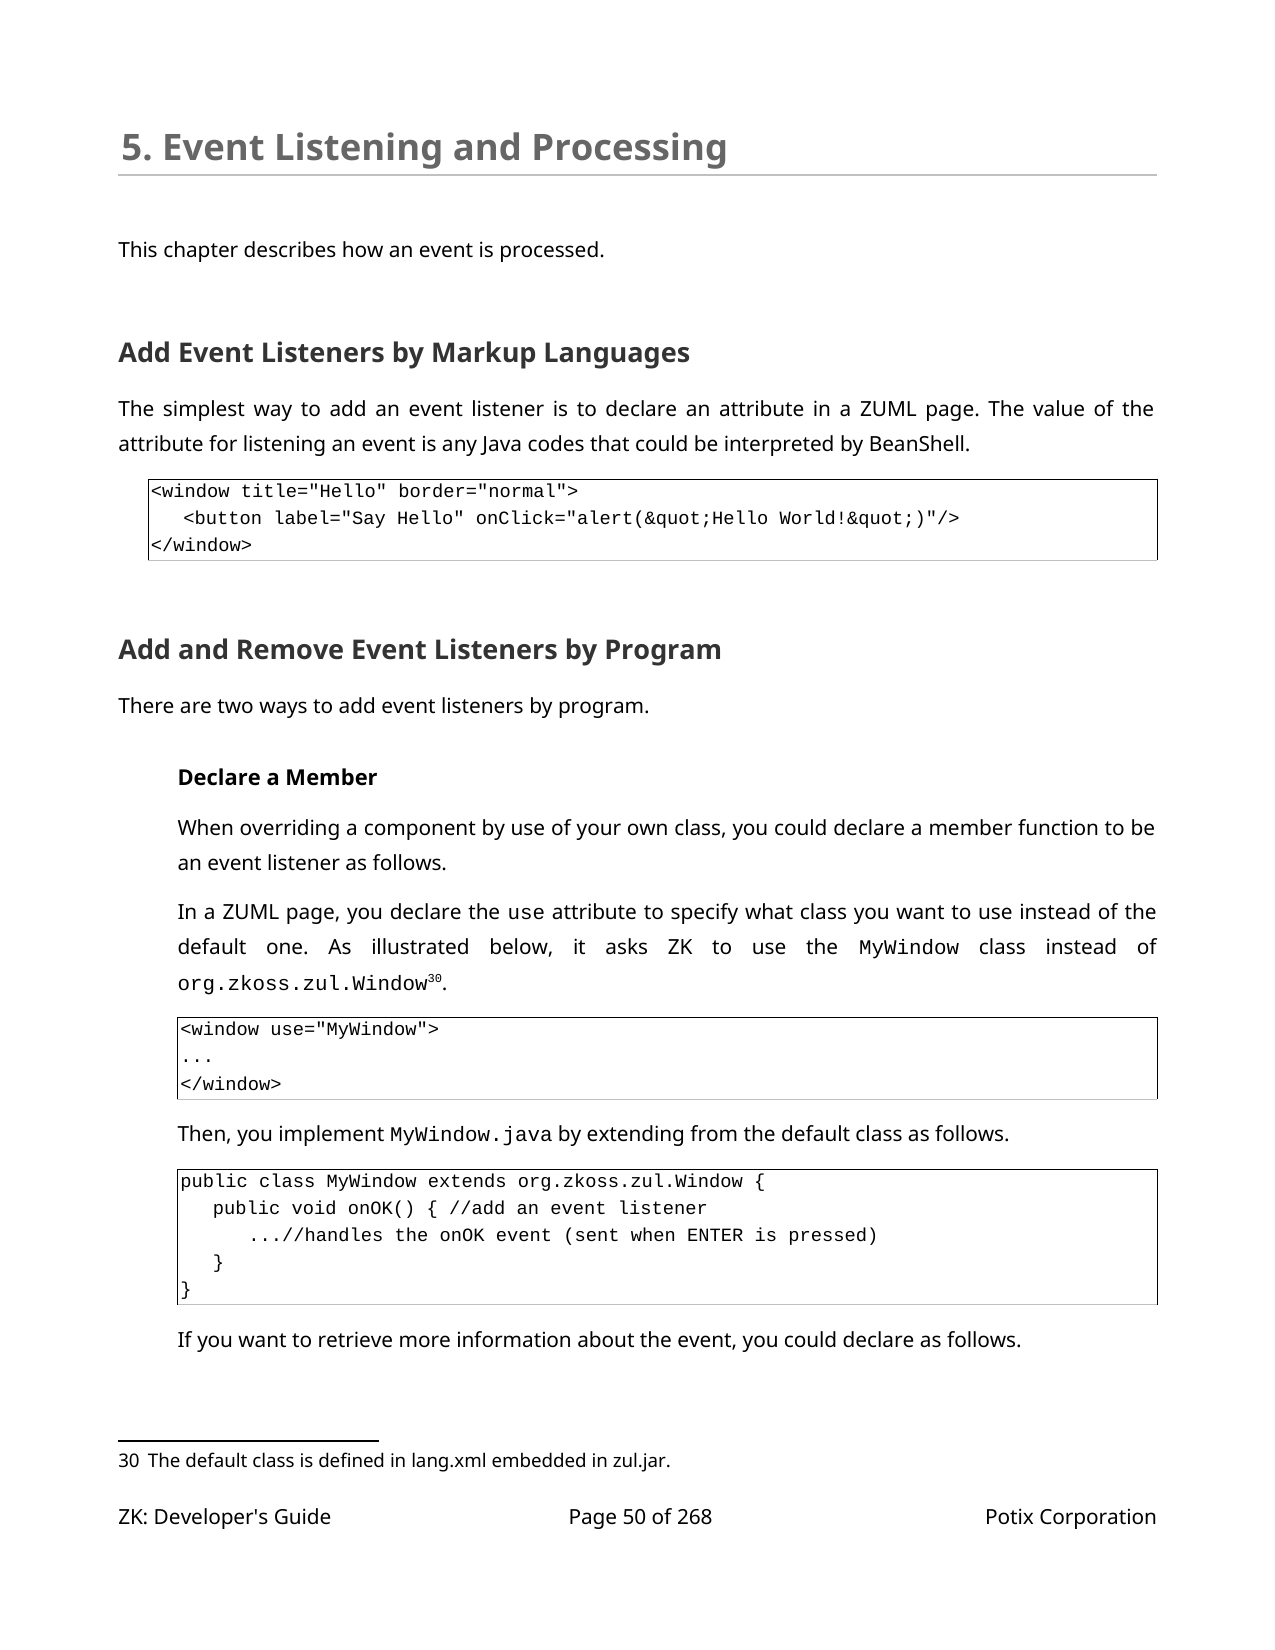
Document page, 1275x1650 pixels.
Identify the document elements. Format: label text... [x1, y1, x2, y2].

text <window use="MyWindow"> [178, 1018, 1157, 1041]
text This chapter describes how an event is processed. [118, 235, 1157, 263]
text </window> [178, 1071, 1157, 1099]
text } [178, 1250, 1157, 1274]
text </window> [149, 533, 1157, 560]
text ... [178, 1044, 1157, 1068]
text When overriding a component by use of your own class, you could declare a member function to be an event listener as follows. [177, 813, 1157, 876]
subtitle Add and Remove Event Listeners by Program [118, 631, 1157, 668]
text <window title="Hello" border="normal"> [149, 480, 1157, 503]
text There are two ways to add event listeners by program. [118, 691, 1157, 719]
text If you want to retrieve more information about the event, you could declare as follows. [177, 1325, 1157, 1353]
subtitle Add Event Listeners by Markup Languages [118, 334, 1157, 371]
text Then, you implement MyWindow.java by extending from the default class as follows. [177, 1119, 1157, 1148]
text <button label="Say Hello" onClick="alert(&quot;Hello World!&quot;)"/> [149, 506, 1157, 530]
text public void onOK() { //add an event listener [178, 1196, 1157, 1220]
text public class MyWindow extends org.zkoss.zul.Window { [178, 1170, 1157, 1193]
subtitle Declare a Member [177, 762, 1157, 792]
subtitle 5. Event Listening and Processing [118, 118, 1157, 174]
text The default class is defined in lang.xml embedded in zul.jar. [118, 1447, 1157, 1473]
text ...//handles the onOK event (sent when ENTER is pressed) [178, 1223, 1157, 1247]
text } [178, 1277, 1157, 1304]
text The simplest way to add an event listener is to declare an attribute in a ZUML page. The value of the attribute for listening an event is any Java codes that could be interpreted by BeanShell. [118, 394, 1157, 458]
text In a ZUML page, you declare the use attribute to specify what class you want to use instead of the default one. As illustrated below, it asks ZK to use the MyWindow class instead of org.zkoss.zul.Window. [177, 897, 1157, 996]
